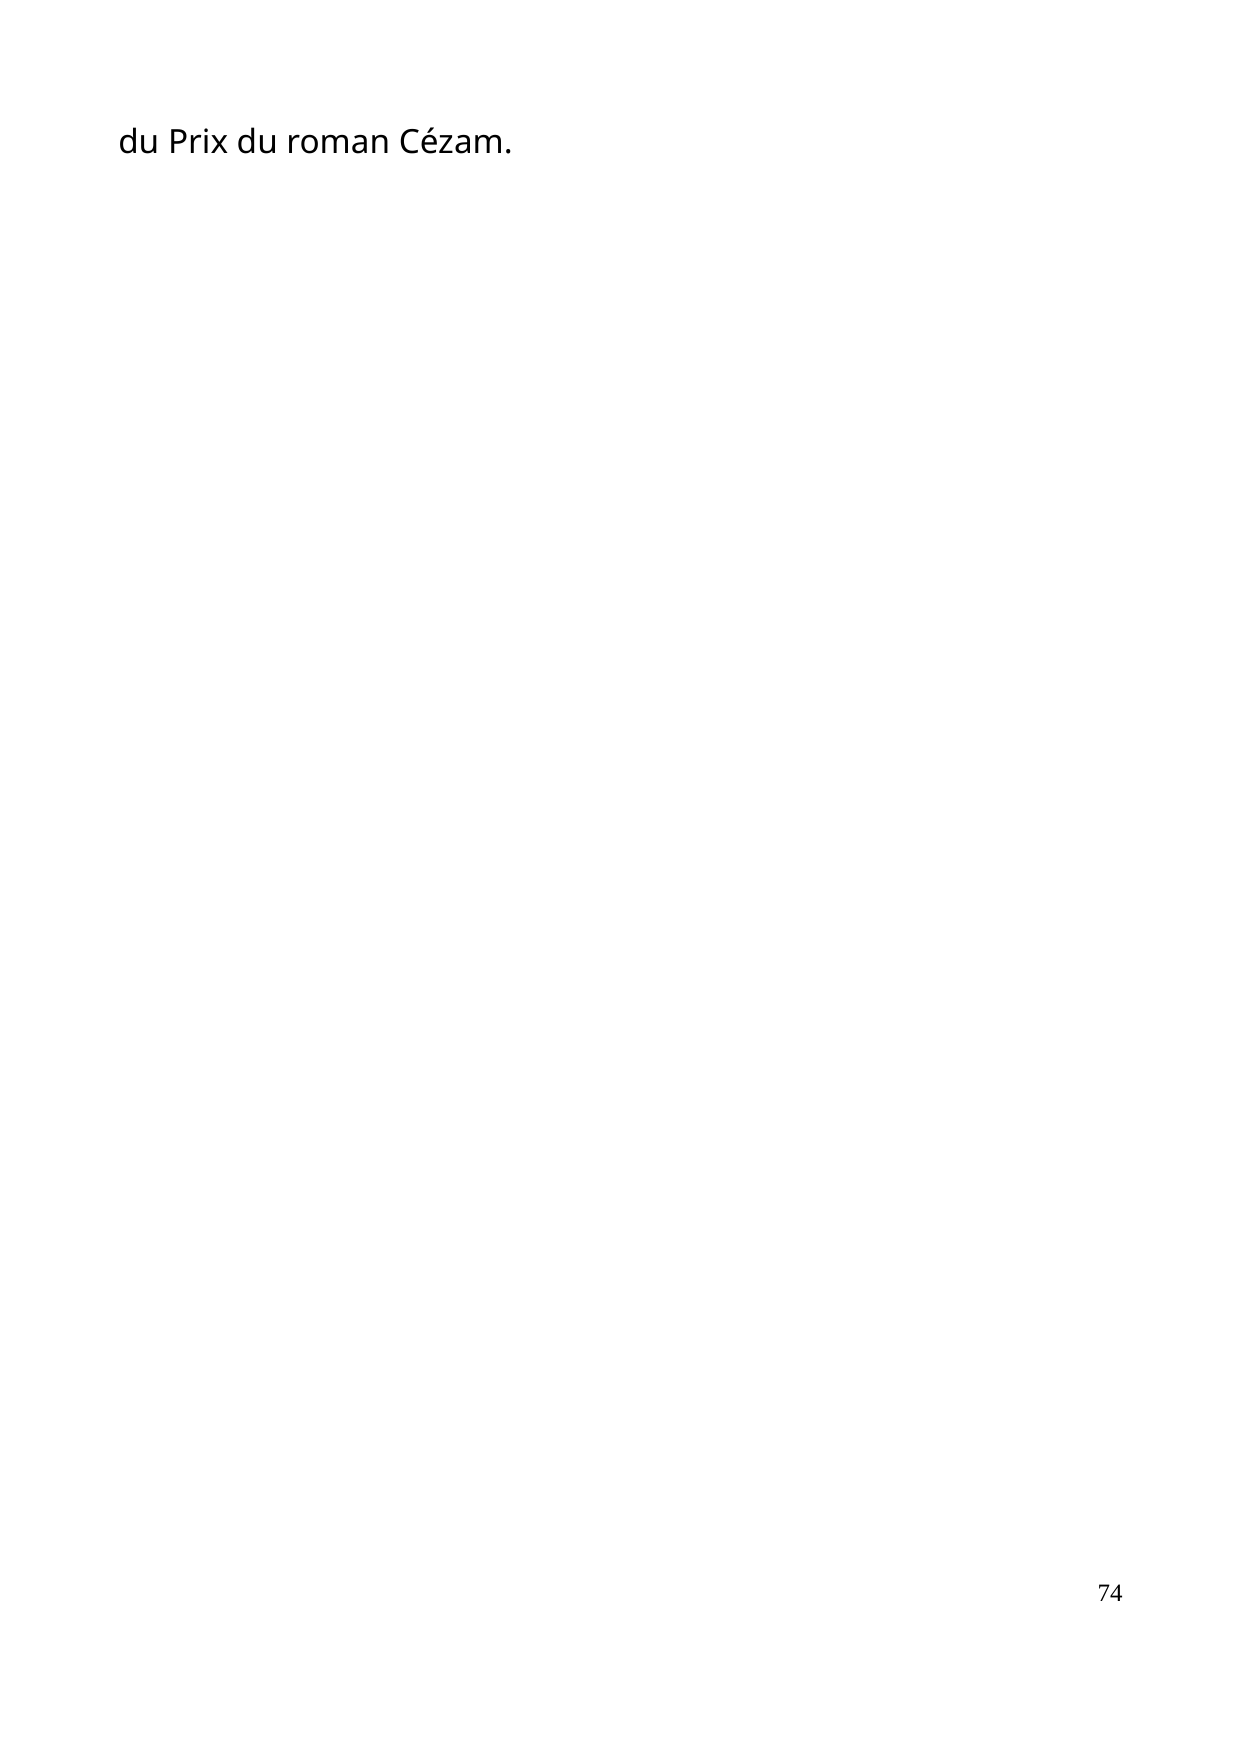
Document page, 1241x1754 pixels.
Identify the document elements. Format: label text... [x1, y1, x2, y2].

text du Prix du roman Cézam. [118, 118, 1122, 163]
